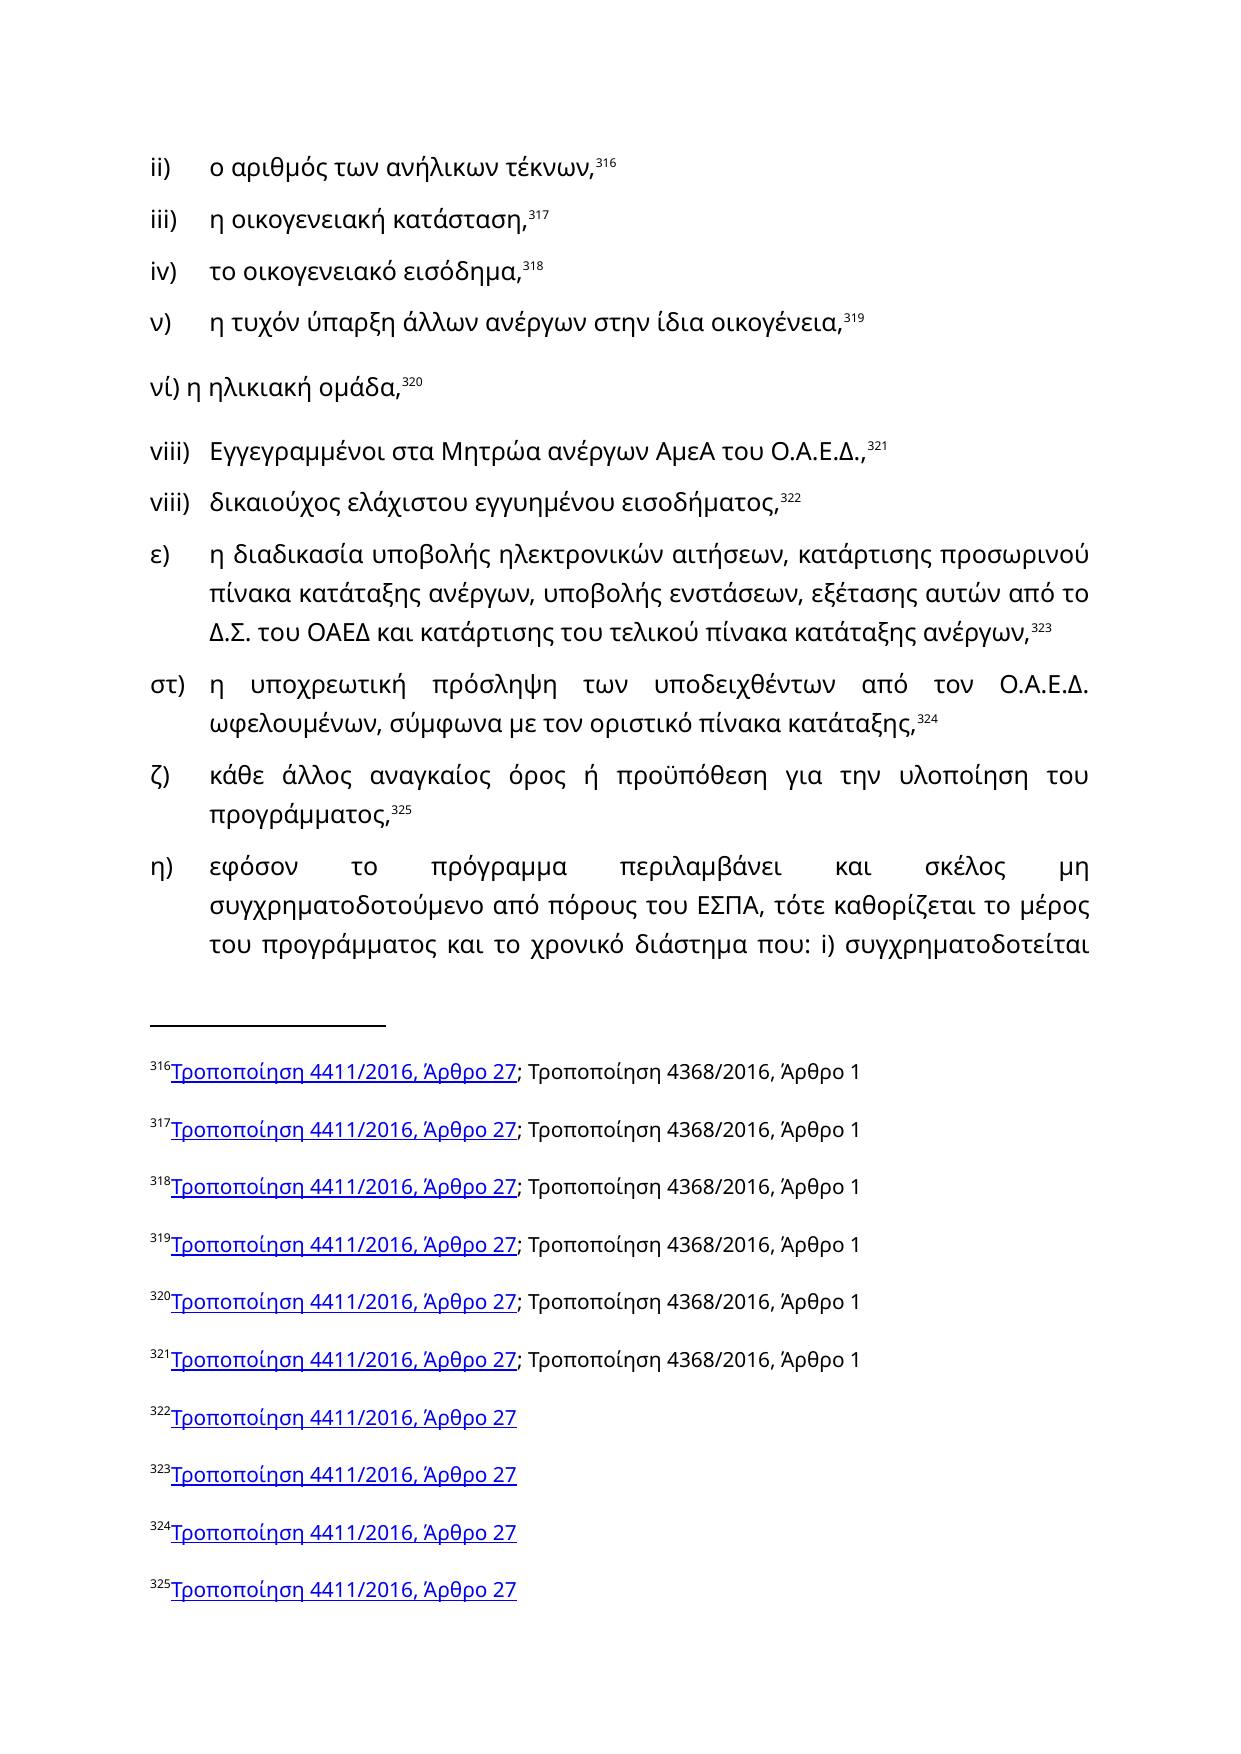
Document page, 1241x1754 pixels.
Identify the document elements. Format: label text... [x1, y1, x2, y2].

list ζ) κάθε άλλος αναγκαίος όρος ή προϋπόθεση για την υλοποίηση του προγράμματος, [150, 757, 1090, 831]
list στ) η υποχρεωτική πρόσληψη των υποδειχθέντων από τον Ο.Α.Ε.Δ. ωφελουμένων, σύμφωνα με τον οριστικό πίνακα κατάταξης, [150, 667, 1090, 740]
list iv) το οικογενειακό εισόδημα, [150, 253, 1090, 287]
list iii) η οικογενειακή κατάσταση, [150, 202, 1090, 236]
text Τροποποίηση 4411/2016, Άρθρο 27; Τροποποίηση 4368/2016, Άρθρο 1 [150, 1345, 1090, 1373]
list ii) ο αριθμός των ανήλικων τέκνων, [150, 150, 1090, 184]
text Τροποποίηση 4411/2016, Άρθρο 27 [150, 1576, 1090, 1604]
list ν) η τυχόν ύπαρξη άλλων ανέργων στην ίδια οικογένεια, [150, 305, 1090, 339]
text Τροποποίηση 4411/2016, Άρθρο 27; Τροποποίηση 4368/2016, Άρθρο 1 [150, 1172, 1090, 1201]
text νί) η ηλικιακή ομάδα, [150, 369, 1090, 403]
text Τροποποίηση 4411/2016, Άρθρο 27 [150, 1403, 1090, 1431]
text Τροποποίηση 4411/2016, Άρθρο 27; Τροποποίηση 4368/2016, Άρθρο 1 [150, 1287, 1090, 1316]
text Τροποποίηση 4411/2016, Άρθρο 27 [150, 1518, 1090, 1546]
list η) εφόσον το πρόγραμμα περιλαμβάνει και σκέλος μη συγχρηματοδοτούμενο από πόρους του ΕΣΠΑ, τότε καθορίζεται το μέρος του προγράμματος και το χρονικό διάστημα που: i) συγχρηματοδοτείται [150, 848, 1090, 961]
list viii) Εγγεγραμμένοι στα Μητρώα ανέργων ΑμεΑ του Ο.Α.Ε.Δ., [150, 433, 1090, 467]
list viii) δικαιούχος ελάχιστου εγγυημένου εισοδήματος, [150, 485, 1090, 519]
text Τροποποίηση 4411/2016, Άρθρο 27; Τροποποίηση 4368/2016, Άρθρο 1 [150, 1057, 1090, 1086]
text Τροποποίηση 4411/2016, Άρθρο 27; Τροποποίηση 4368/2016, Άρθρο 1 [150, 1115, 1090, 1143]
text Τροποποίηση 4411/2016, Άρθρο 27 [150, 1460, 1090, 1489]
list ε) η διαδικασία υποβολής ηλεκτρονικών αιτήσεων, κατάρτισης προσωρινού πίνακα κατάταξης ανέργων, υποβολής ενστάσεων, εξέτασης αυτών από το Δ.Σ. του ΟΑΕΔ και κατάρτισης του τελικού πίνακα κατάταξης ανέργων, [150, 537, 1090, 649]
text Τροποποίηση 4411/2016, Άρθρο 27; Τροποποίηση 4368/2016, Άρθρο 1 [150, 1230, 1090, 1258]
